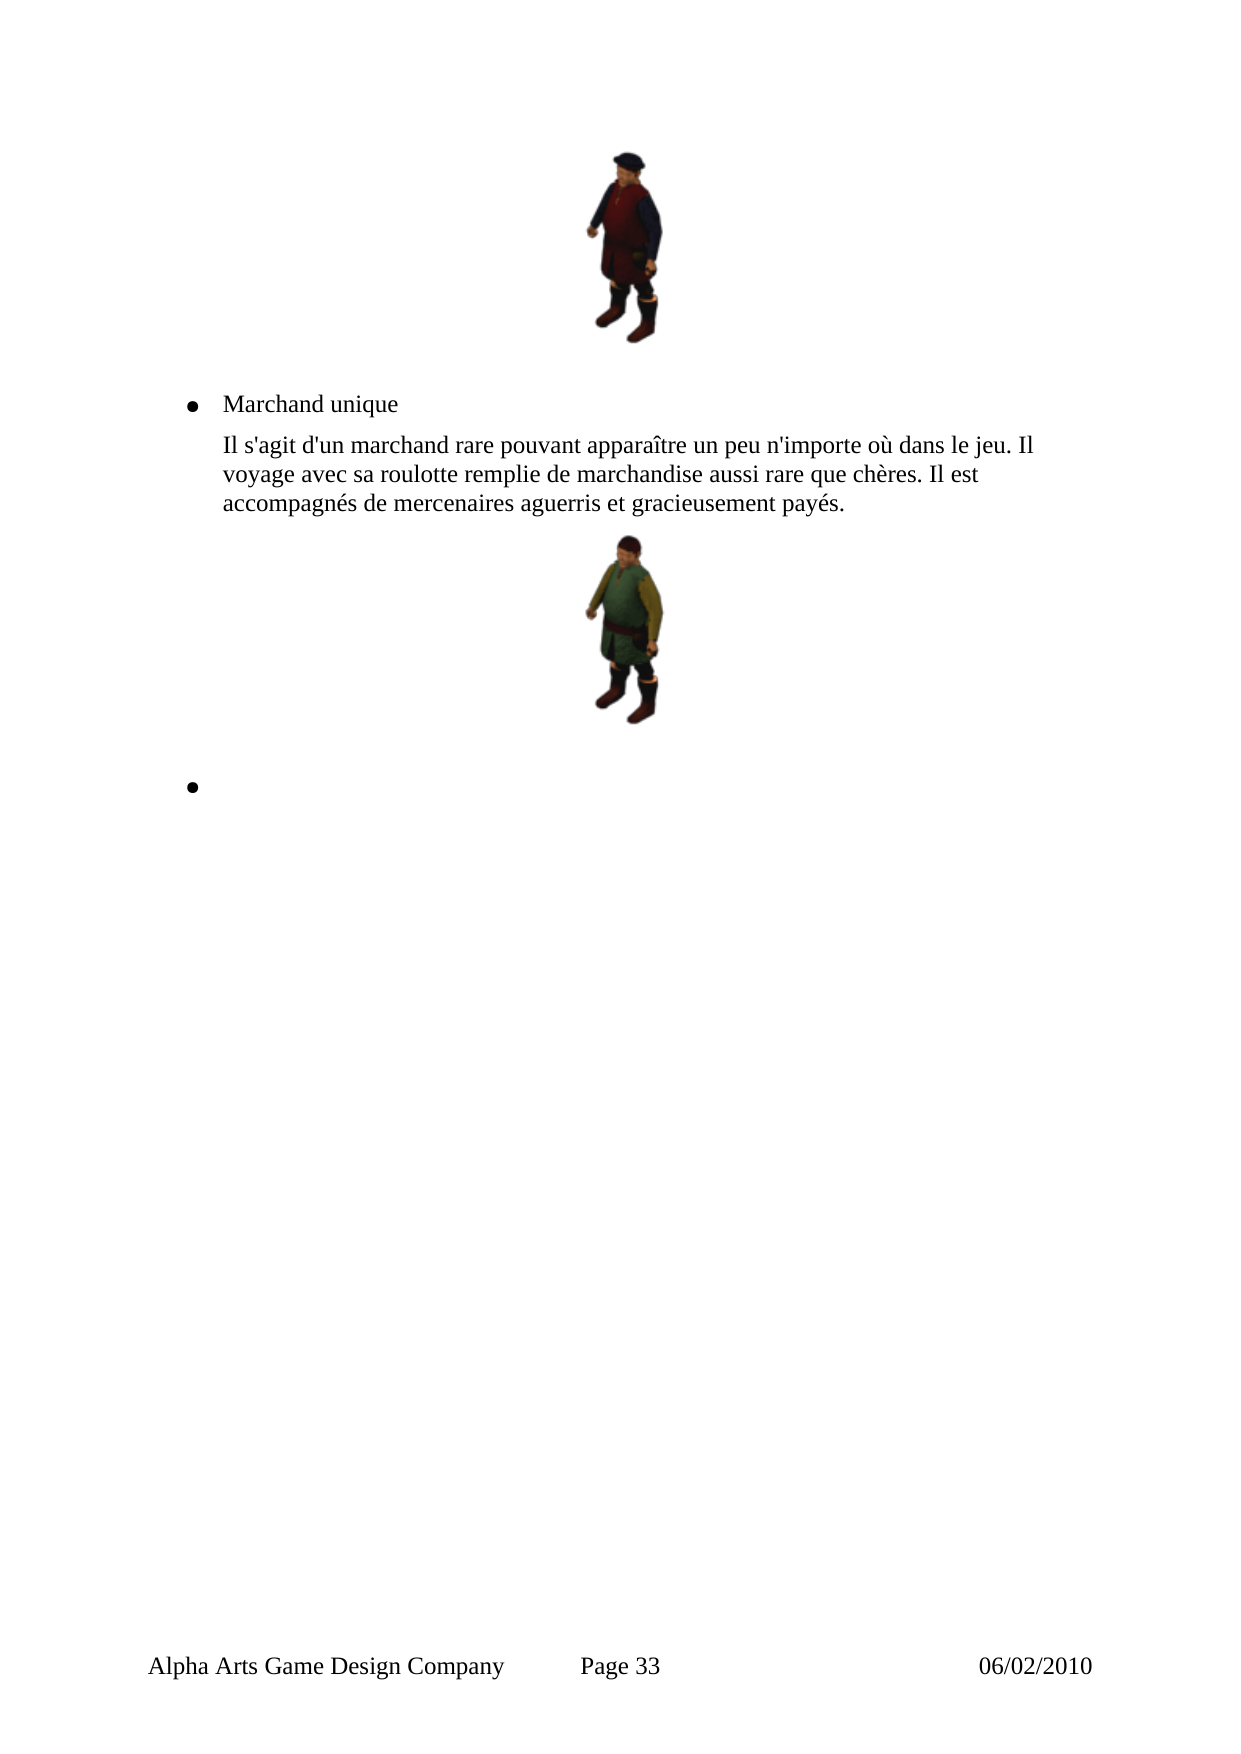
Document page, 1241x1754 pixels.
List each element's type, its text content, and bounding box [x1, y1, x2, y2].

list Marchand unique [185, 389, 1092, 418]
picture [520, 147, 720, 348]
list Il s'agit d'un marchand rare pouvant apparaître un peu n'importe où dans le jeu. Il voyage avec sa roulotte remplie de marchandise aussi rare que chères. Il est accompagnés de mercenaires aguerris et gracieusement payés. [185, 430, 1092, 516]
picture [520, 528, 720, 729]
